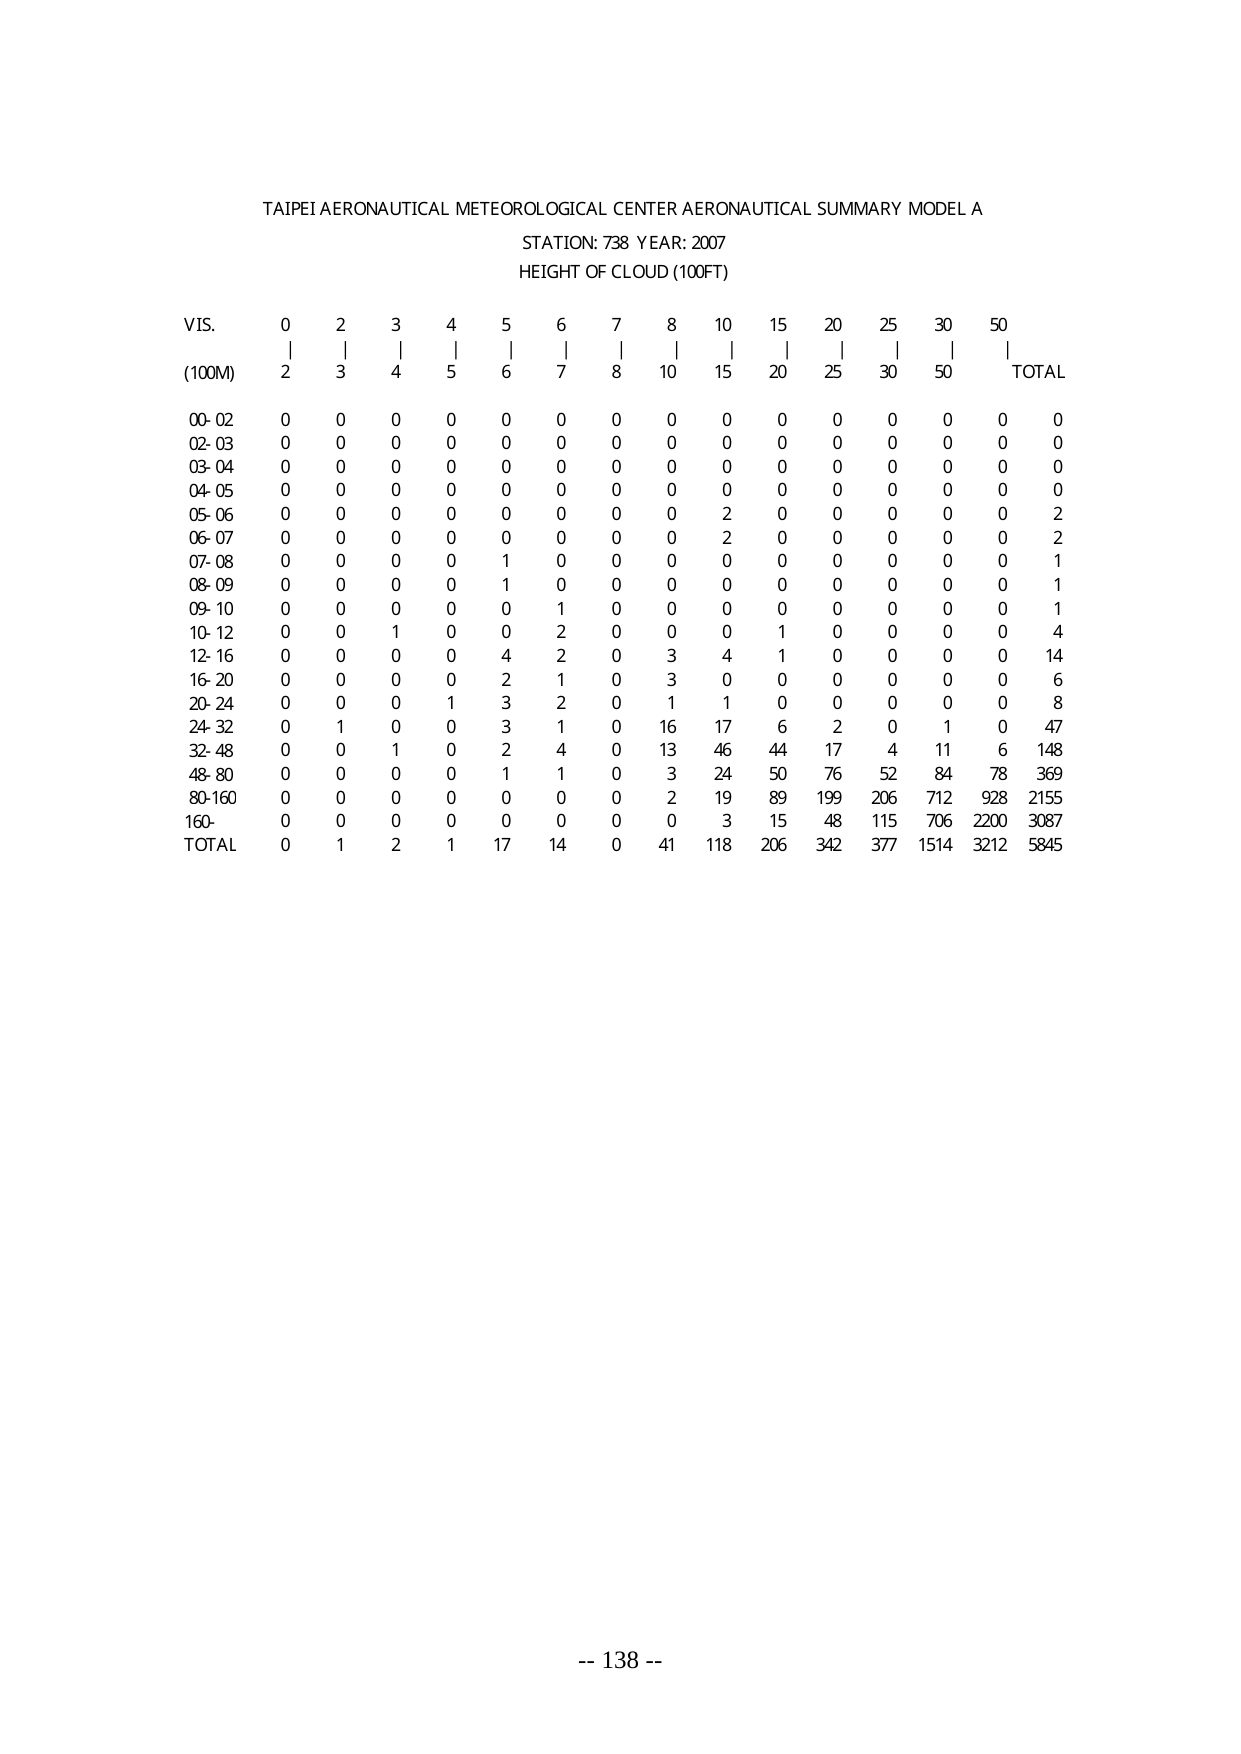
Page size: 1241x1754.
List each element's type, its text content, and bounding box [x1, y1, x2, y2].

text -- 138 -- [543, 1637, 697, 1674]
